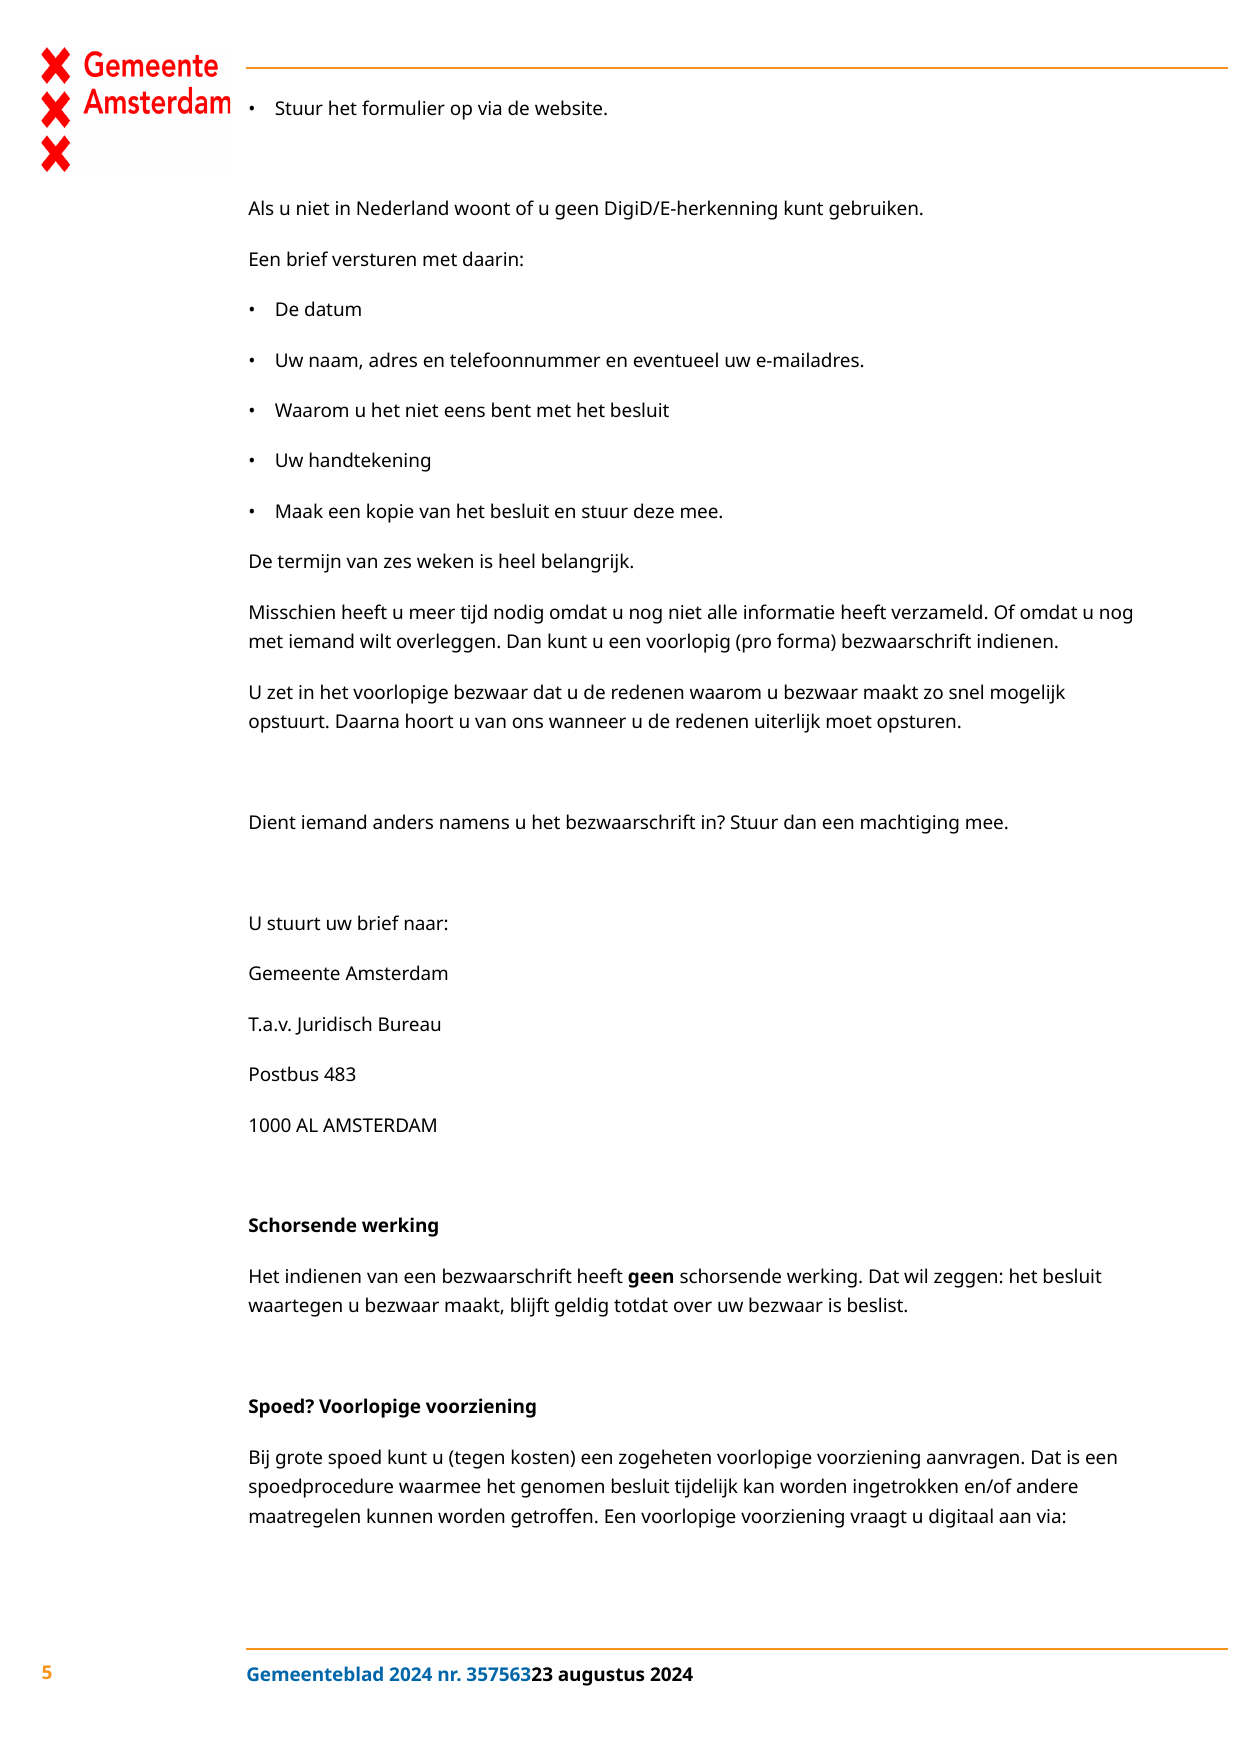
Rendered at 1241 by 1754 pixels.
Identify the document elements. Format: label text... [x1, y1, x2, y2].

text Schorsende werking [248, 1213, 1152, 1238]
text Spoed? Voorlopige voorziening [248, 1393, 1152, 1419]
text • Stuur het formulier op via de website. [248, 95, 1152, 121]
text Misschien heeft u meer tijd nodig omdat u nog niet alle informatie heeft verzameld. Of omdat u nog met iemand wilt overleggen. Dan kunt u een voorlopig (pro forma) bezwaarschrift indienen. [248, 599, 1152, 654]
text • Maak een kopie van het besluit en stuur deze mee. [248, 498, 1152, 524]
text Als u niet in Nederland woont of u geen DigiD/E-herkenning kunt gebruiken. [248, 196, 1152, 221]
text Een brief versturen met daarin: [248, 246, 1152, 272]
text Gemeente Amsterdam [248, 961, 1152, 986]
text • Waarom u het niet eens bent met het besluit [248, 397, 1152, 423]
text 1000 AL AMSTERDAM [248, 1112, 1152, 1138]
text • Uw naam, adres en telefoonnummer en eventueel uw e-mailadres. [248, 347, 1152, 373]
text Postbus 483 [248, 1061, 1152, 1087]
text U zet in het voorlopige bezwaar dat u de redenen waarom u bezwaar maakt zo snel mogelijk opstuurt. Daarna hoort u van ons wanneer u de redenen uiterlijk moet opsturen. [248, 679, 1152, 734]
text • Uw handtekening [248, 448, 1152, 473]
text U stuurt uw brief naar: [248, 910, 1152, 936]
text Dient iemand anders namens u het bezwaarschrift in? Stuur dan een machtiging mee. [248, 809, 1152, 835]
picture [41, 47, 231, 172]
text T.a.v. Juridisch Bureau [248, 1011, 1152, 1037]
text Bij grote spoed kunt u (tegen kosten) een zogeheten voorlopige voorziening aanvragen. Dat is een spoedprocedure waarmee het genomen besluit tijdelijk kan worden ingetrokken en/of andere maatregelen kunnen worden getroffen. Een voorlopige voorziening vraagt u digitaal aan via: [248, 1444, 1152, 1529]
text De termijn van zes weken is heel belangrijk. [248, 548, 1152, 574]
text Het indienen van een bezwaarschrift heeft geen schorsende werking. Dat wil zeggen: het besluit waartegen u bezwaar maakt, blijft geldig totdat over uw bezwaar is beslist. [248, 1263, 1152, 1318]
text • De datum [248, 296, 1152, 322]
